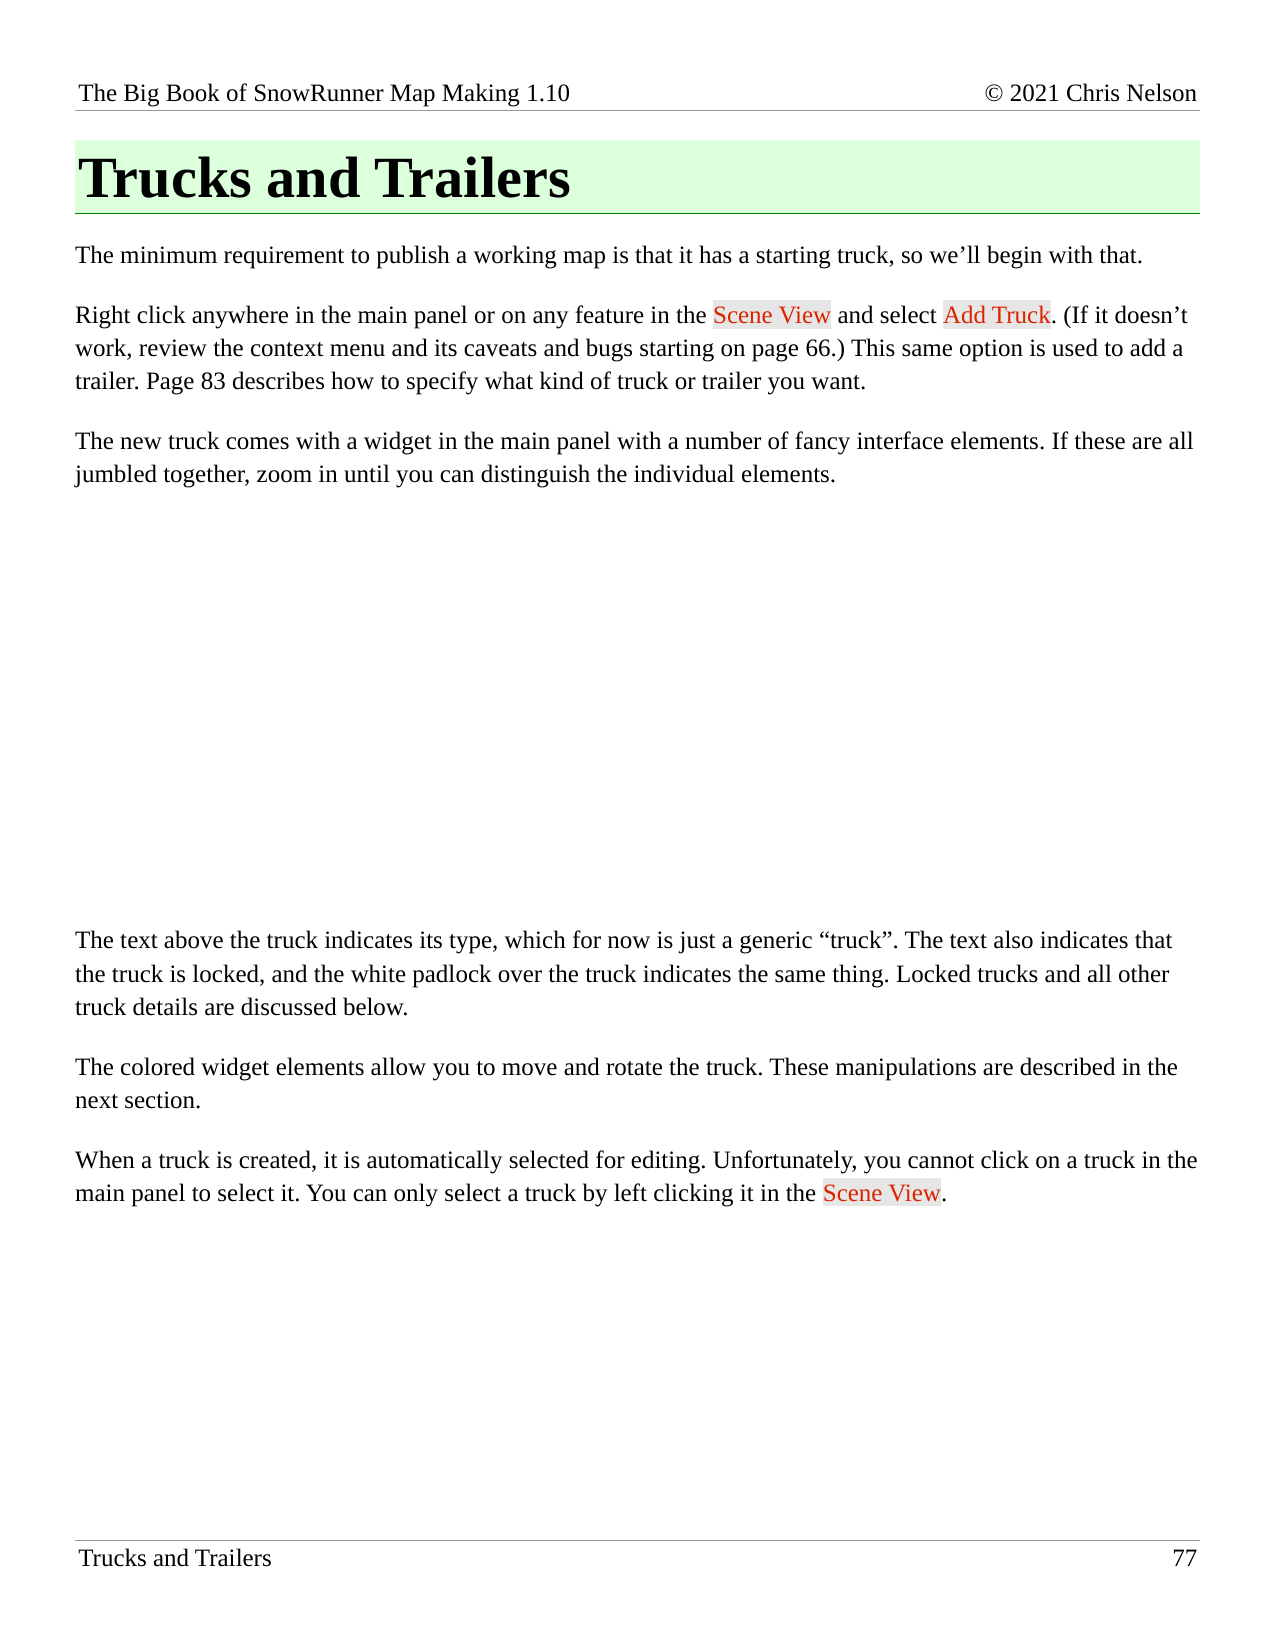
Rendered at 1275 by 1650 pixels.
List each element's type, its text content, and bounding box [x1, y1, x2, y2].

text The text above the truck indicates its type, which for now is just a generic “truck”. The text also indicates that the truck is locked, and the white padlock over the truck indicates the same thing. Locked trucks and all other truck details are discussed below. [75, 926, 1200, 1020]
text The new truck comes with a widget in the main panel with a number of fancy interface elements. If these are all jumbled together, zoom in until you can distinguish the individual elements. [75, 426, 1200, 488]
text When a truck is created, it is automatically selected for editing. Unfortunately, you cannot click on a truck in the main panel to select it. You can only select a truck by left clicking it in the Scene View. [75, 1145, 1200, 1206]
text The minimum requirement to publish a working map is that it has a starting truck, so we’ll begin with that. [75, 240, 1200, 269]
subtitle Trucks and Trailers [75, 140, 1200, 213]
text The colored widget elements allow you to move and rotate the truck. These manipulations are described in the next section. [75, 1052, 1200, 1113]
text Right click anywhere in the main panel or on any feature in the Scene View and select Add Truck. (If it doesn’t work, review the context menu and its caveats and bugs starting on page 66.) This same option is used to add a trailer. Page 83 describes how to specify what kind of truck or trailer you want. [75, 300, 1200, 395]
